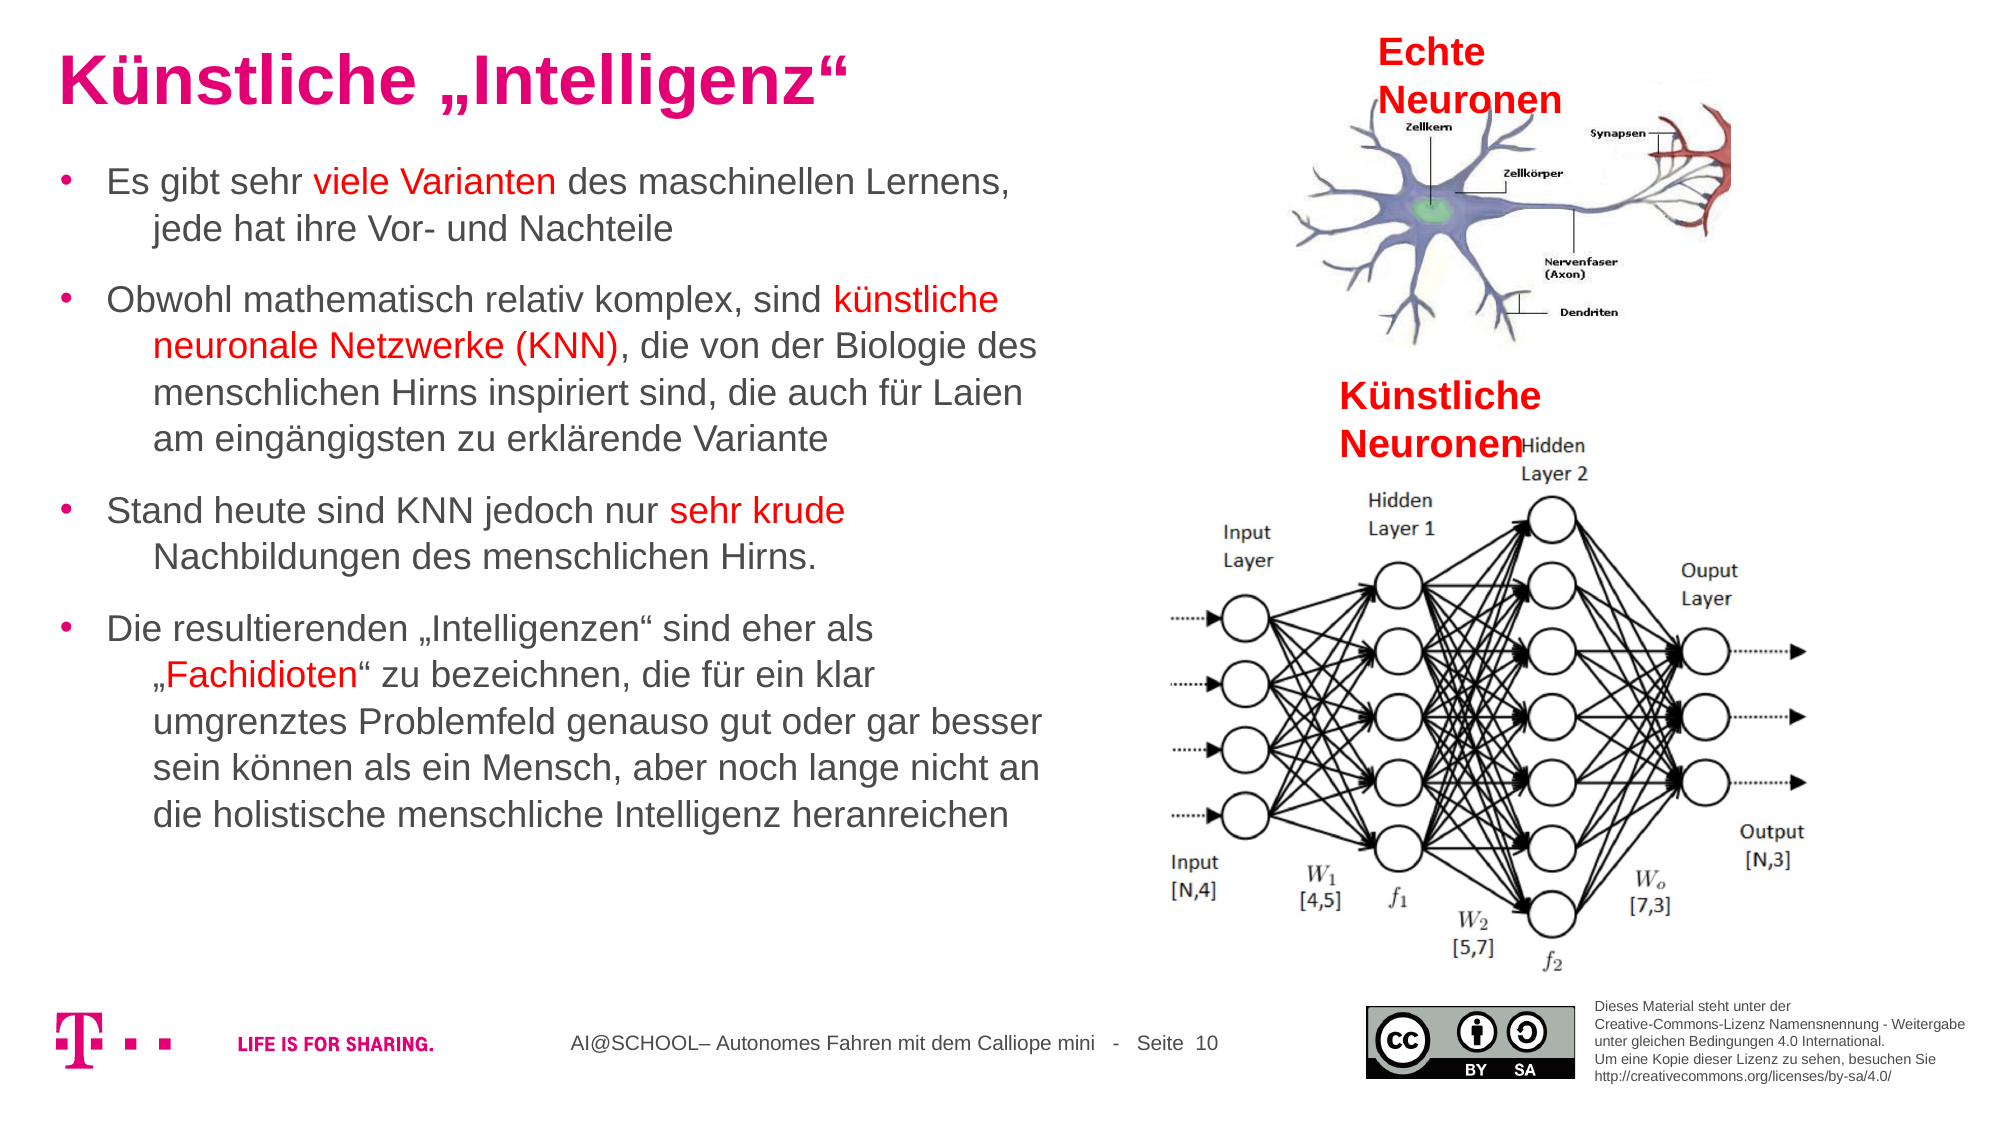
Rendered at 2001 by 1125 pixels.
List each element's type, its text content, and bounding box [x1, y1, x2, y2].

title Künstliche „Intelligenz“ [0, 43, 1888, 132]
picture [1164, 429, 1812, 977]
list Es gibt sehr viele Varianten des maschinellen Lernens, jede hat ihre Vor- und Nachteile Obwohl mathematisch relativ komplex, sind künstliche neuronale Netzwerke (KNN), die von der Biologie des menschlichen Hirns inspiriert sind, die auch für Laien am eingängigsten zu erklärende Variante Stand heute sind KNN jedoch nur sehr krude Nachbildungen des menschlichen Hirns. Die resultierenden „Intelligenzen“ sind eher als „Fachidioten“ zu bezeichnen, die für ein klar umgrenztes Problemfeld genauso gut oder gar besser sein können als ein Mensch, aber noch lange nicht an die holistische menschliche Intelligenz heranreichen [59, 155, 1055, 856]
picture [1287, 78, 1731, 353]
text_box Künstliche Neuronen [1326, 363, 1691, 420]
text_box Echte Neuronen [1365, 19, 1653, 73]
